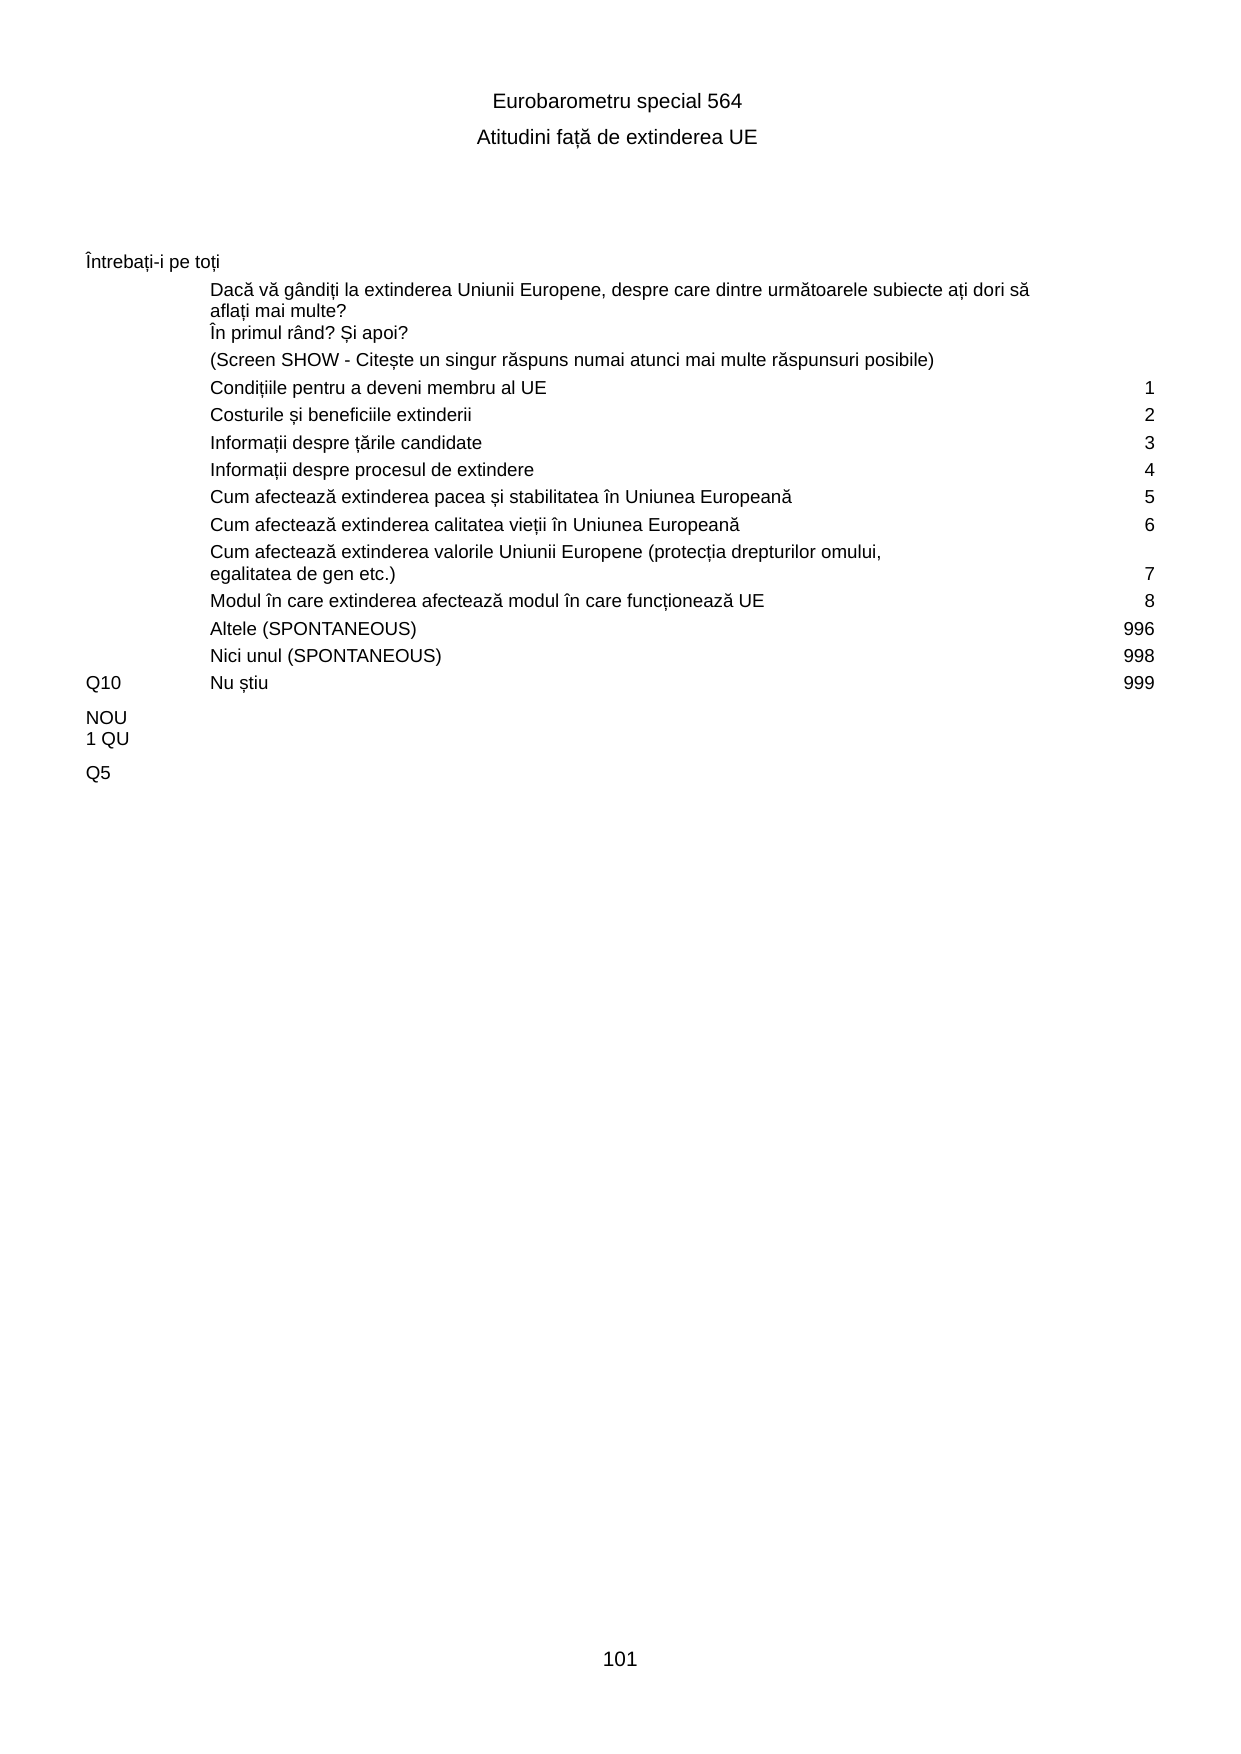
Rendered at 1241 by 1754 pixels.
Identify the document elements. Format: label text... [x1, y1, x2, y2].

table_cell 5 [1044, 483, 1157, 511]
table_cell Condițiile pentru a deveni membru al UE [207, 374, 1044, 401]
table_cell 996 [1044, 615, 1157, 642]
table_cell Cum afectează extinderea calitatea vieții în Uniunea Europeană [207, 511, 1044, 538]
table_cell 6 [1044, 511, 1157, 538]
table_cell 999 [1044, 669, 1157, 697]
table_cell Informații despre țările candidate [207, 429, 1044, 456]
table_cell Costurile și beneficiile extinderii [207, 401, 1044, 428]
table_cell [207, 753, 1044, 786]
table_cell Cum afectează extinderea pacea și stabilitatea în Uniunea Europeană [207, 483, 1044, 511]
table_cell [1044, 753, 1157, 786]
table_cell Nu știu [207, 669, 1044, 697]
table_cell 2 [1044, 401, 1157, 428]
table_cell Altele (SPONTANEOUS) [207, 615, 1044, 642]
table_cell (Screen SHOW - Citește un singur răspuns numai atunci mai multe răspunsuri posibile) [207, 346, 1157, 374]
table_cell Dacă vă gândiți la extinderea Uniunii Europene, despre care dintre următoarele subiecte ați dori să aflați mai multe? În primul rând? Și apoi? [207, 276, 1157, 346]
table_header Întrebați-i pe toți [83, 220, 1157, 276]
table_cell Q10 [83, 276, 207, 697]
table_cell Informații despre procesul de extindere [207, 456, 1044, 483]
table_cell NOU 1 QU [83, 697, 1157, 752]
table_cell Q5 [83, 753, 207, 786]
table_cell 998 [1044, 642, 1157, 669]
table_cell 7 [1044, 538, 1157, 587]
table_cell Nici unul (SPONTANEOUS) [207, 642, 1044, 669]
table_cell 8 [1044, 587, 1157, 614]
table_cell 3 [1044, 429, 1157, 456]
table_cell 4 [1044, 456, 1157, 483]
table_cell Cum afectează extinderea valorile Uniunii Europene (protecția drepturilor omului, egalitatea de gen etc.) [207, 538, 1044, 587]
table_cell 1 [1044, 374, 1157, 401]
table_cell Modul în care extinderea afectează modul în care funcționează UE [207, 587, 1044, 614]
